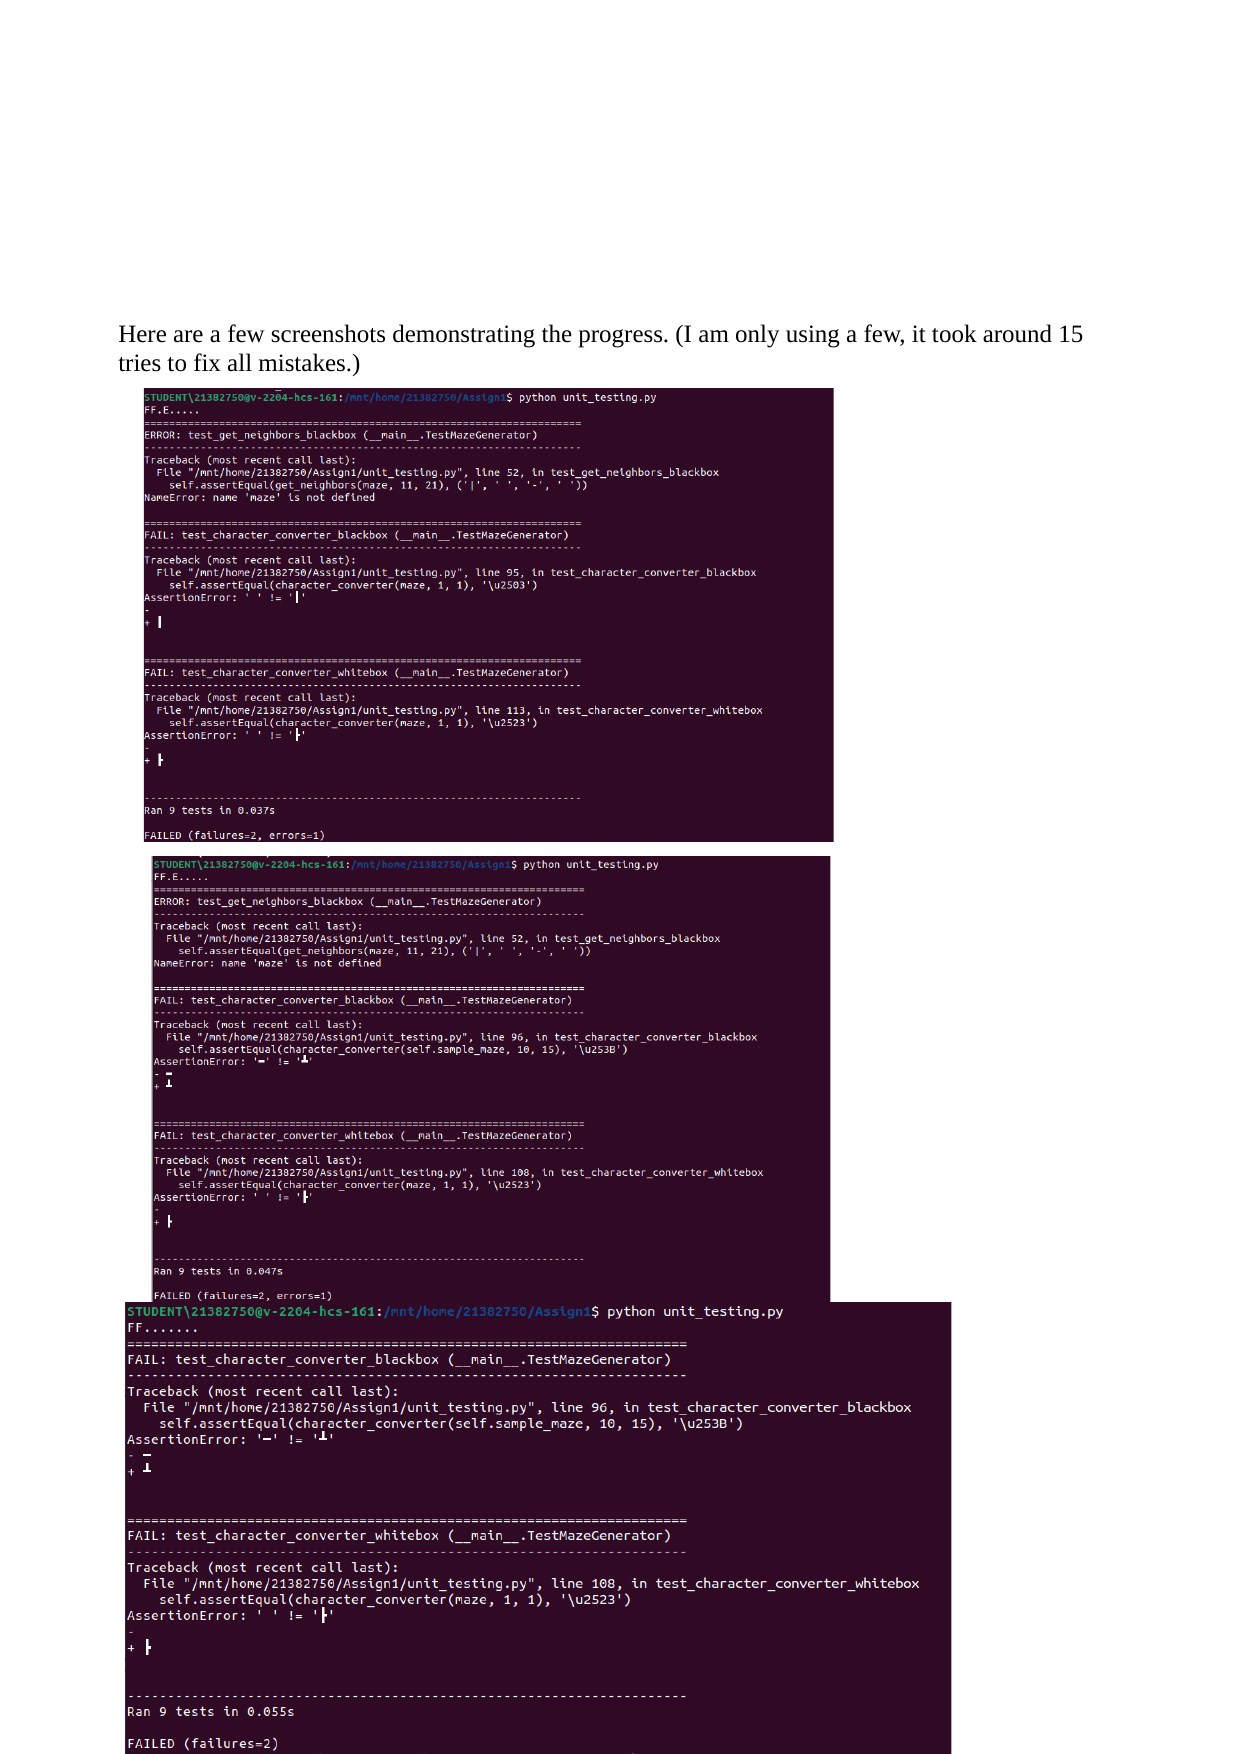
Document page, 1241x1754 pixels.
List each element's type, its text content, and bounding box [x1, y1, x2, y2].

text Here are a few screenshots demonstrating the progress. (I am only using a few, it took around 15 tries to fix all mistakes.) [118, 319, 1122, 377]
picture [124, 856, 952, 1754]
picture [143, 388, 834, 842]
